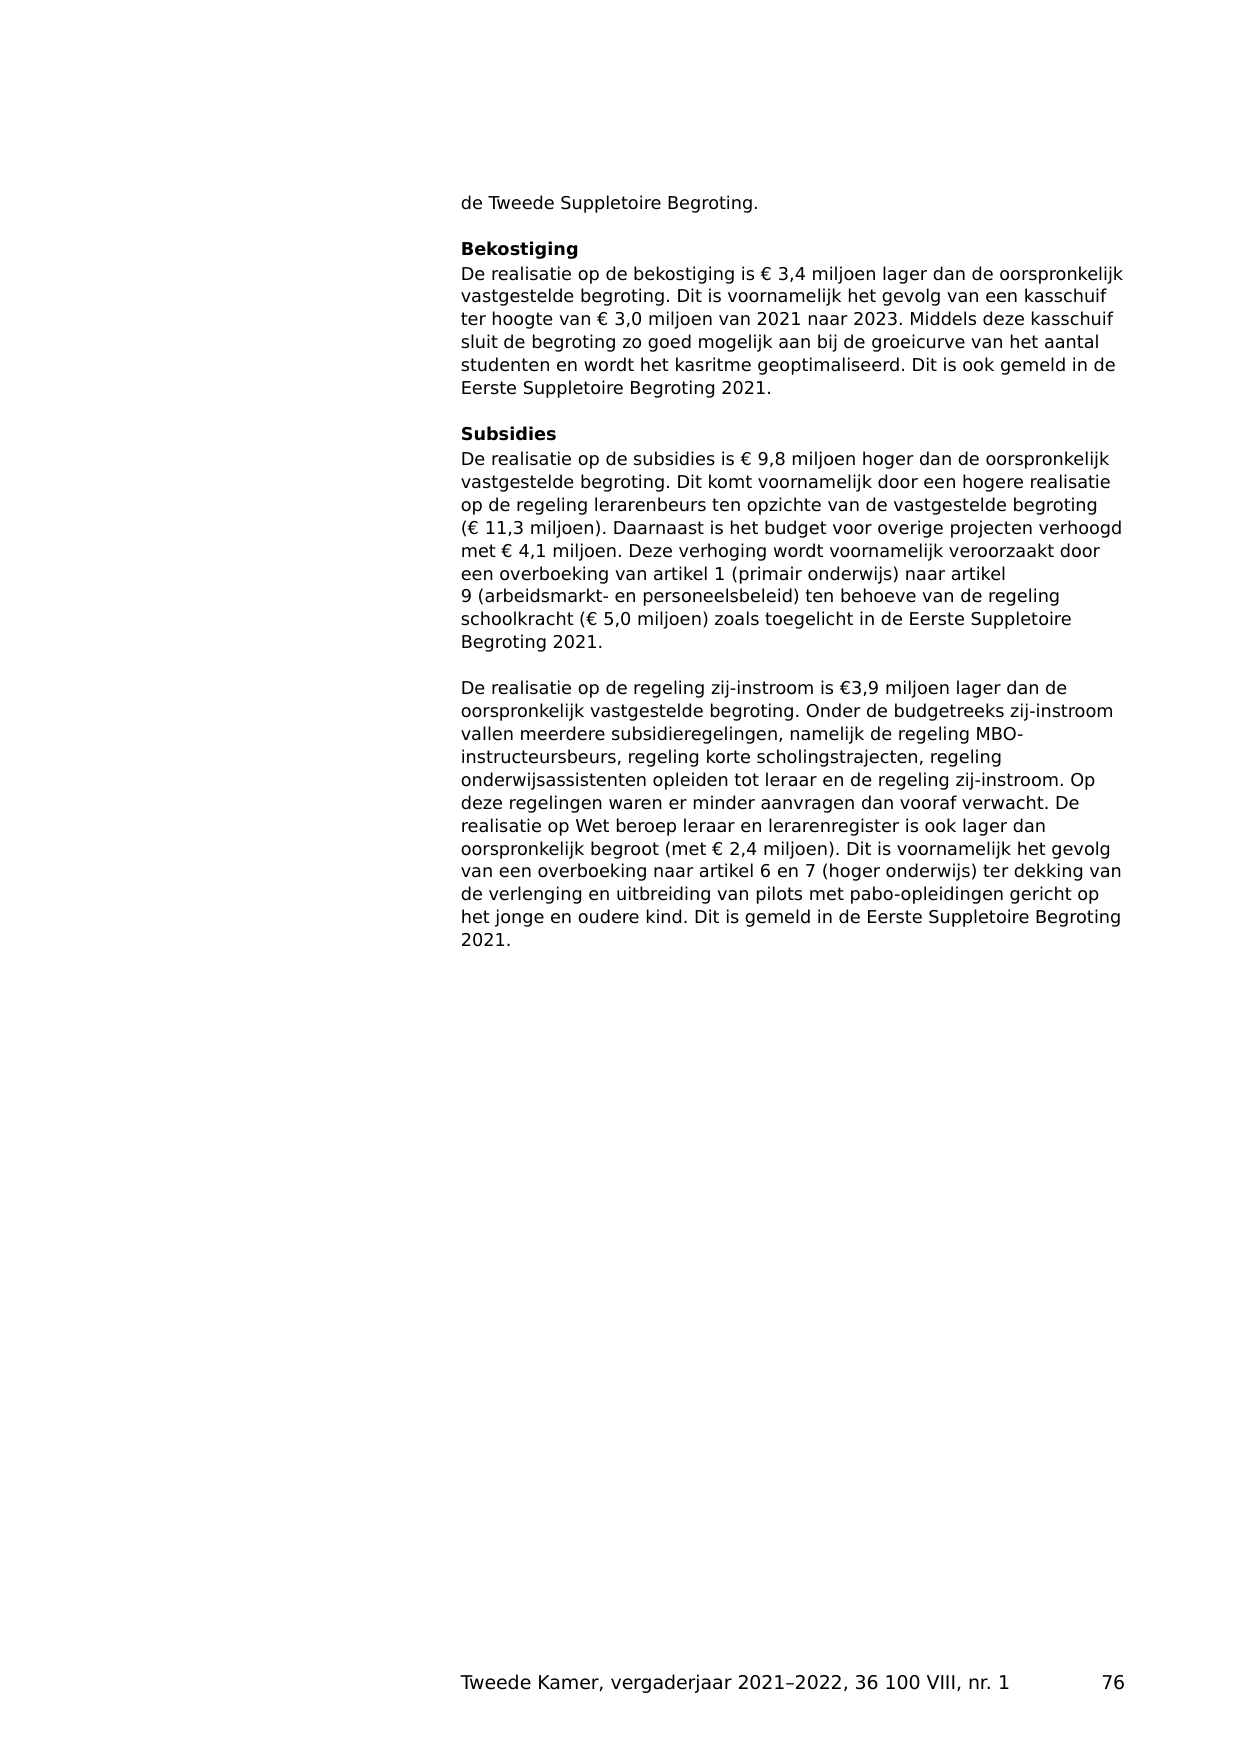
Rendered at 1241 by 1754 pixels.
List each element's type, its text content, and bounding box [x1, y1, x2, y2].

text Subsidies [461, 422, 1125, 445]
text De realisatie op de subsidies is € 9,8 miljoen hoger dan de oorspronkelijk vastgestelde begroting. Dit komt voornamelijk door een hogere realisatie op de regeling lerarenbeurs ten opzichte van de vastgestelde begroting (€ 11,3 miljoen). Daarnaast is het budget voor overige projecten verhoogd met € 4,1 miljoen. Deze verhoging wordt voornamelijk veroorzaakt door een overboeking van artikel 1 (primair onderwijs) naar artikel 9 (arbeidsmarkt- en personeelsbeleid) ten behoeve van de regeling schoolkracht (€ 5,0 miljoen) zoals toegelicht in de Eerste Suppletoire Begroting 2021. [461, 447, 1125, 653]
text De realisatie op de bekostiging is € 3,4 miljoen lager dan de oorspronkelijk vastgestelde begroting. Dit is voornamelijk het gevolg van een kasschuif ter hoogte van € 3,0 miljoen van 2021 naar 2023. Middels deze kasschuif sluit de begroting zo goed mogelijk aan bij de groeicurve van het aantal studenten en wordt het kasritme geoptimaliseerd. Dit is ook gemeld in de Eerste Suppletoire Begroting 2021. [461, 262, 1125, 399]
text Bekostiging [461, 237, 1125, 259]
text De realisatie op de regeling zij-instroom is €3,9 miljoen lager dan de oorspronkelijk vastgestelde begroting. Onder de budgetreeks zij-instroom vallen meerdere subsidieregelingen, namelijk de regeling MBO-instructeursbeurs, regeling korte scholingstrajecten, regeling onderwijsassistenten opleiden tot leraar en de regeling zij-instroom. Op deze regelingen waren er minder aanvragen dan vooraf verwacht. De realisatie op Wet beroep leraar en lerarenregister is ook lager dan oorspronkelijk begroot (met € 2,4 miljoen). Dit is voornamelijk het gevolg van een overboeking naar artikel 6 en 7 (hoger onderwijs) ter dekking van de verlenging en uitbreiding van pilots met pabo-opleidingen gericht op het jonge en oudere kind. Dit is gemeld in de Eerste Suppletoire Begroting 2021. [461, 676, 1125, 951]
text de Tweede Suppletoire Begroting. [461, 191, 1125, 214]
